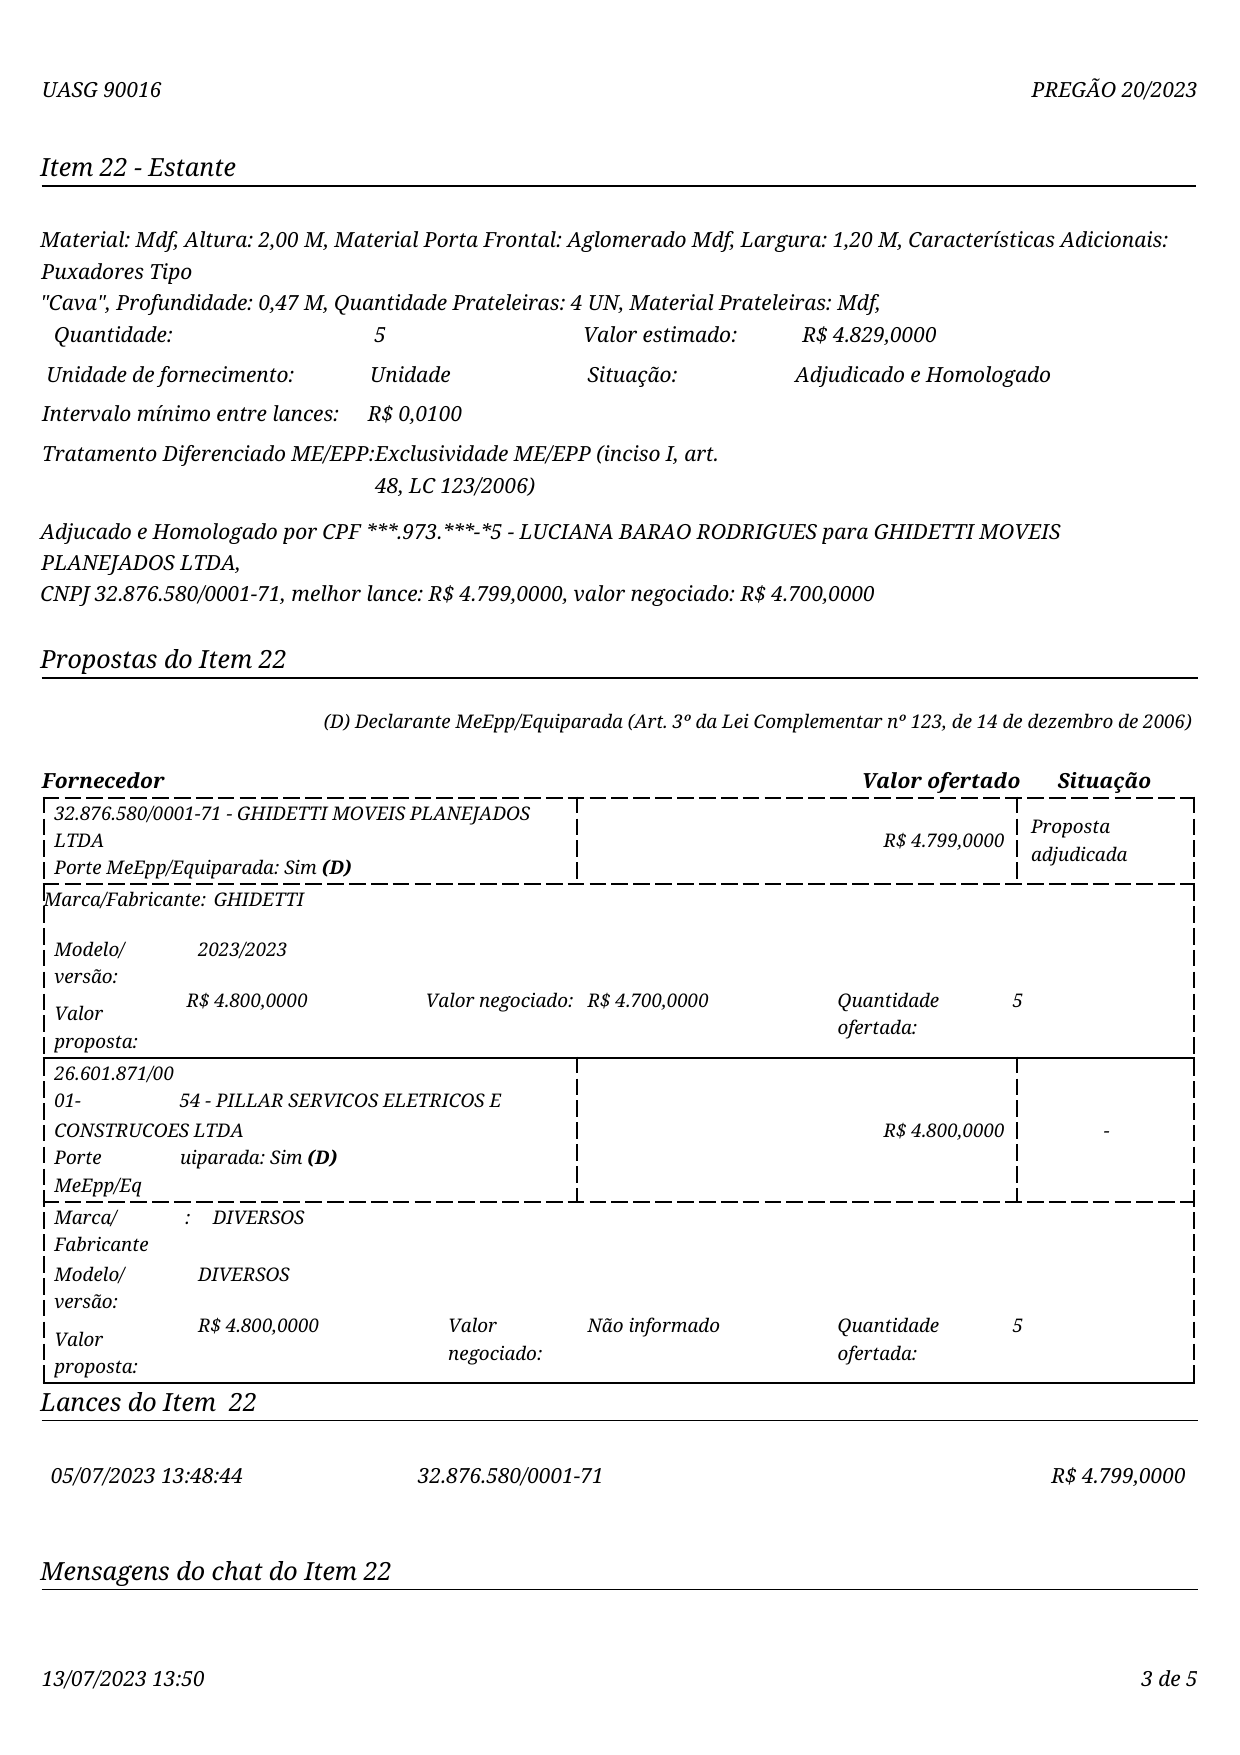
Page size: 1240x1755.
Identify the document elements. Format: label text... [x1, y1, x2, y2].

table_cell 5 [1002, 1309, 1194, 1382]
text Intervalo mínimo entre lances: R$ 0,0100 [42, 399, 1200, 428]
table_cell - [1017, 1116, 1194, 1201]
text CNPJ 32.876.580/0001-71, melhor lance: R$ 4.799,0000, valor negociado: R$ 4.700,0000 [40, 579, 1200, 608]
table_cell R$ 4.800,0000 [838, 1116, 1017, 1201]
table_cell [448, 1116, 577, 1201]
table_cell [577, 1201, 837, 1260]
table_cell Marca/Fabricante: GHIDETTI [44, 883, 577, 934]
table_cell DIVERSOS [186, 1260, 448, 1309]
table_header Proposta adjudicada [1017, 797, 1194, 883]
table_cell [838, 883, 1194, 934]
table_cell CONSTRUCOE Porte MeEpp/Eq [44, 1116, 186, 1201]
table_cell 26.601.871/0001- [44, 1059, 186, 1116]
table_cell [1017, 1059, 1194, 1116]
text Propostas do Item 22 [40, 642, 1200, 676]
table_cell [448, 1260, 577, 1309]
table_cell R$ 4.800,0000 Valor negociado: [186, 984, 577, 1057]
table_cell [577, 1116, 837, 1201]
table_cell Modelo/versão: Valor proposta: [44, 935, 186, 1057]
table_cell [838, 1201, 1194, 1260]
table_cell R$ 4.700,0000 [577, 984, 837, 1057]
table_cell [838, 1260, 1194, 1309]
text "Cava", Profundidade: 0,47 M, Quantidade Prateleiras: 4 UN, Material Prateleiras: Mdf, [40, 288, 1200, 317]
table_cell Quantidade ofertada: [838, 1309, 1002, 1382]
text Item 22 - Estante [40, 150, 1200, 184]
table_cell 5 [1002, 984, 1194, 1057]
table_header 32.876.580/0001-71 - GHIDETTI MOVEIS PLANEJADOS LTDA Porte MeEpp/Equiparada: Sim (D) [44, 797, 577, 883]
table_cell Marca/Fabricante [44, 1201, 186, 1260]
table_header [577, 797, 837, 883]
text Fornecedor Valor ofertado Situação [42, 766, 1200, 794]
table_cell [448, 1201, 577, 1260]
table_cell 54 - PILLAR SERVICOS ELETRICOS E [186, 1059, 577, 1116]
text Tratamento Diferenciado ME/EPP: Exclusividade ME/EPP (inciso I, art. [42, 439, 1200, 468]
table_cell [577, 883, 837, 934]
text 05/07/2023 13:48:44 32.876.580/0001-71 R$ 4.799,0000 [42, 1461, 1200, 1489]
table_cell [577, 1260, 837, 1309]
table_cell Modelo/versão: Valor proposta: [44, 1260, 186, 1382]
table_cell [577, 935, 837, 984]
table_cell 2023/2023 [186, 935, 577, 984]
text Adjucado e Homologado por CPF ***.973.***-*5 - LUCIANA BARAO RODRIGUES para GHIDETTI MOVEIS PLANEJADOS LTDA, [40, 517, 1200, 576]
table_cell S LTDA uiparada: Sim (D) [186, 1116, 448, 1201]
table_cell Quantidade ofertada: [838, 984, 1002, 1057]
table_cell Valor negociado: [448, 1309, 577, 1382]
table_cell : DIVERSOS [186, 1201, 448, 1260]
table_cell [577, 1059, 837, 1116]
table_header R$ 4.799,0000 [838, 797, 1017, 883]
table_cell [838, 1059, 1017, 1116]
table_cell [838, 935, 1194, 984]
text Quantidade: 5 Valor estimado: R$ 4.829,0000 [42, 320, 1200, 348]
text (D) Declarante MeEpp/Equiparada (Art. 3º da Lei Complementar nº 123, de 14 de dezembro de 2006) [42, 709, 1194, 734]
text Unidade de fornecimento: Unidade Situação: Adjudicado e Homologado [42, 360, 1200, 388]
text Material: Mdf, Altura: 2,00 M, Material Porta Frontal: Aglomerado Mdf, Largura: 1,20 M, Características Adicionais: Puxadores Tipo [40, 226, 1200, 285]
text Mensagens do chat do Item 22 [40, 1553, 1200, 1587]
table_cell Não informado [577, 1309, 837, 1382]
text Lances do Item 22 [40, 1384, 1200, 1418]
text 48, LC 123/2006) [375, 471, 1200, 499]
table_cell R$ 4.800,0000 [186, 1309, 448, 1382]
